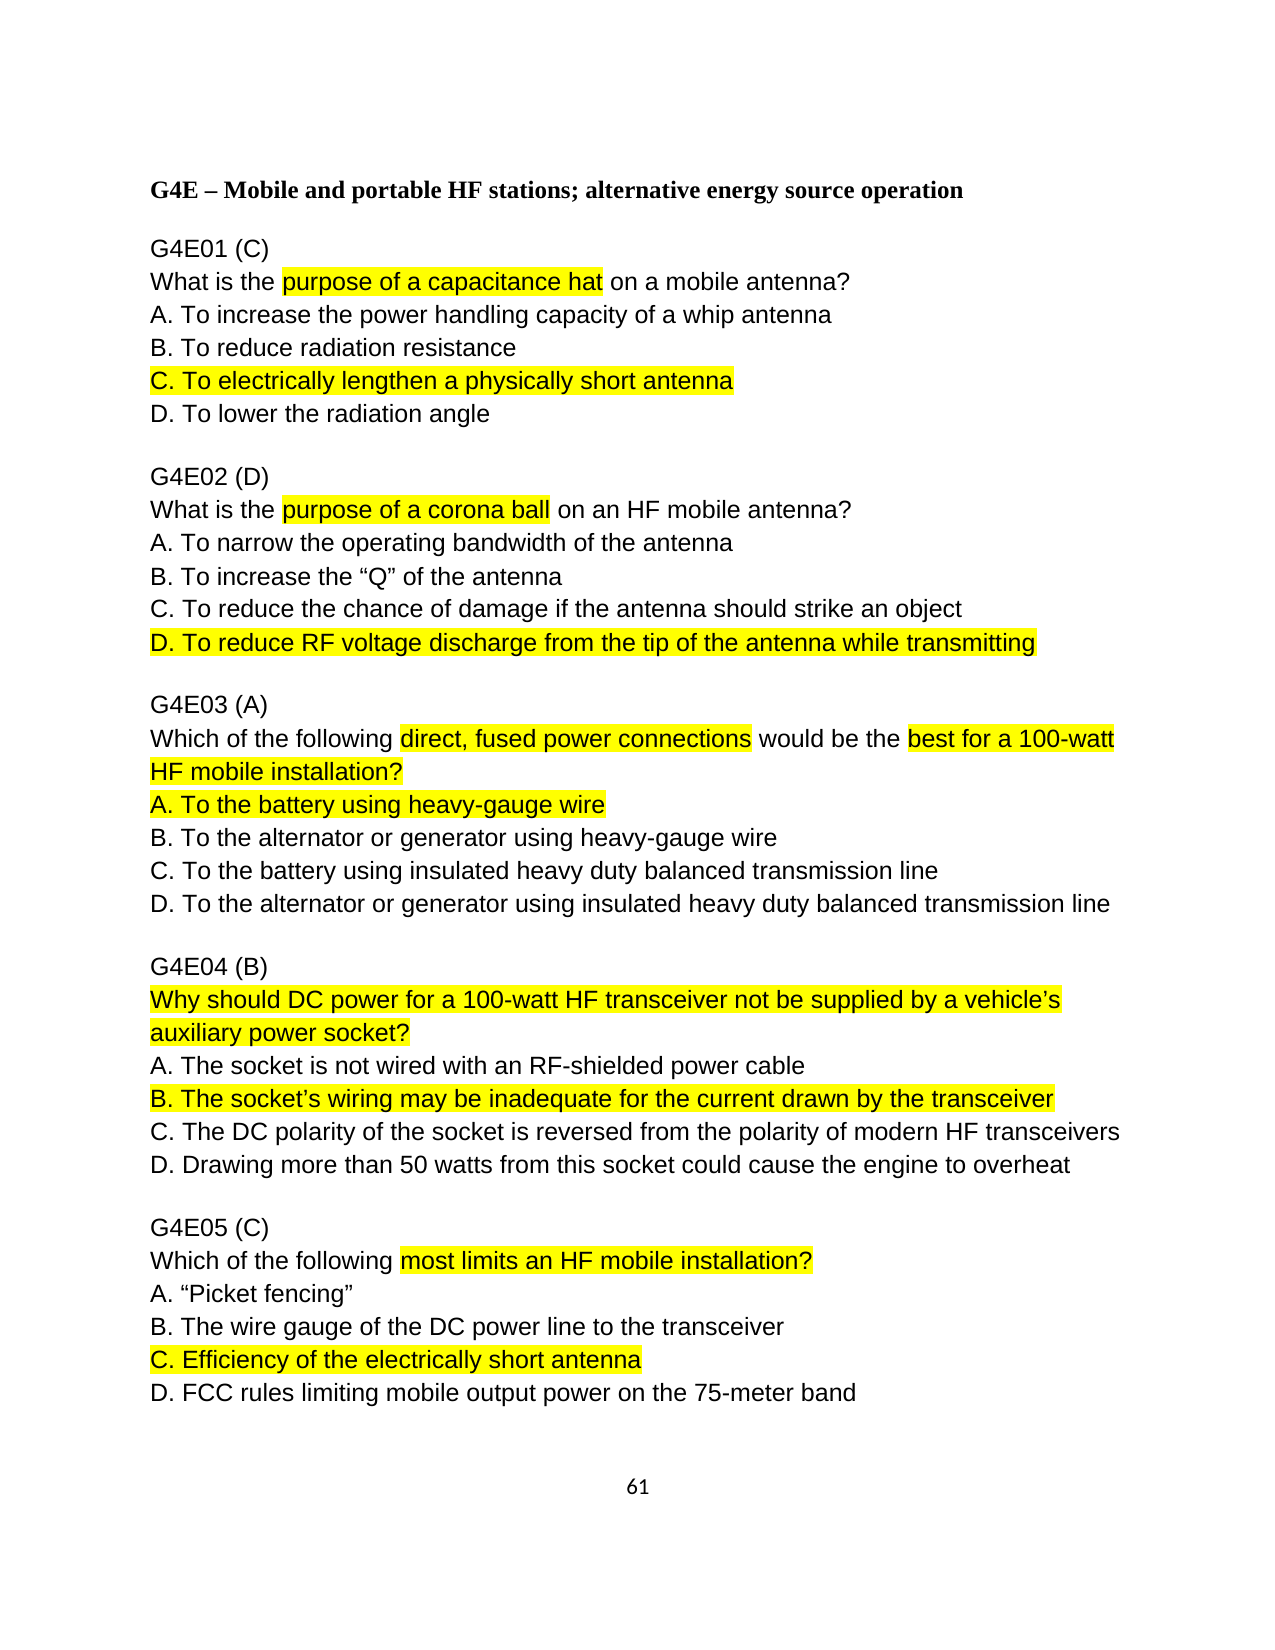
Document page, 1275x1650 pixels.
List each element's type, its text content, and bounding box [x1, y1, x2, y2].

subtitle G4E – Mobile and portable HF stations; alternative energy source operation [150, 176, 1125, 204]
text G4E04 (B) Why should DC power for a 100-watt HF transceiver not be supplied by a vehicle’s auxiliary power socket? A. The socket is not wired with an RF-shielded power cable B. The socket’s wiring may be inadequate for the current drawn by the transceiver C. The DC polarity of the socket is reversed from the polarity of modern HF transceivers D. Drawing more than 50 watts from this socket could cause the engine to overheat [150, 952, 1125, 1178]
text G4E02 (D) What is the purpose of a corona ball on an HF mobile antenna? A. To narrow the operating bandwidth of the antenna B. To increase the “Q” of the antenna C. To reduce the chance of damage if the antenna should strike an object D. To reduce RF voltage discharge from the tip of the antenna while transmitting [150, 462, 1125, 656]
text G4E05 (C) Which of the following most limits an HF mobile installation? A. “Picket fencing” B. The wire gauge of the DC power line to the transceiver C. Efficiency of the electrically short antenna D. FCC rules limiting mobile output power on the 75-meter band [150, 1213, 1125, 1407]
text G4E01 (C) What is the purpose of a capacitance hat on a mobile antenna? A. To increase the power handling capacity of a whip antenna B. To reduce radiation resistance C. To electrically lengthen a physically short antenna D. To lower the radiation angle [150, 234, 1125, 428]
text G4E03 (A) Which of the following direct, fused power connections would be the best for a 100-watt HF mobile installation? A. To the battery using heavy-gauge wire B. To the alternator or generator using heavy-gauge wire C. To the battery using insulated heavy duty balanced transmission line D. To the alternator or generator using insulated heavy duty balanced transmission line [150, 691, 1125, 917]
